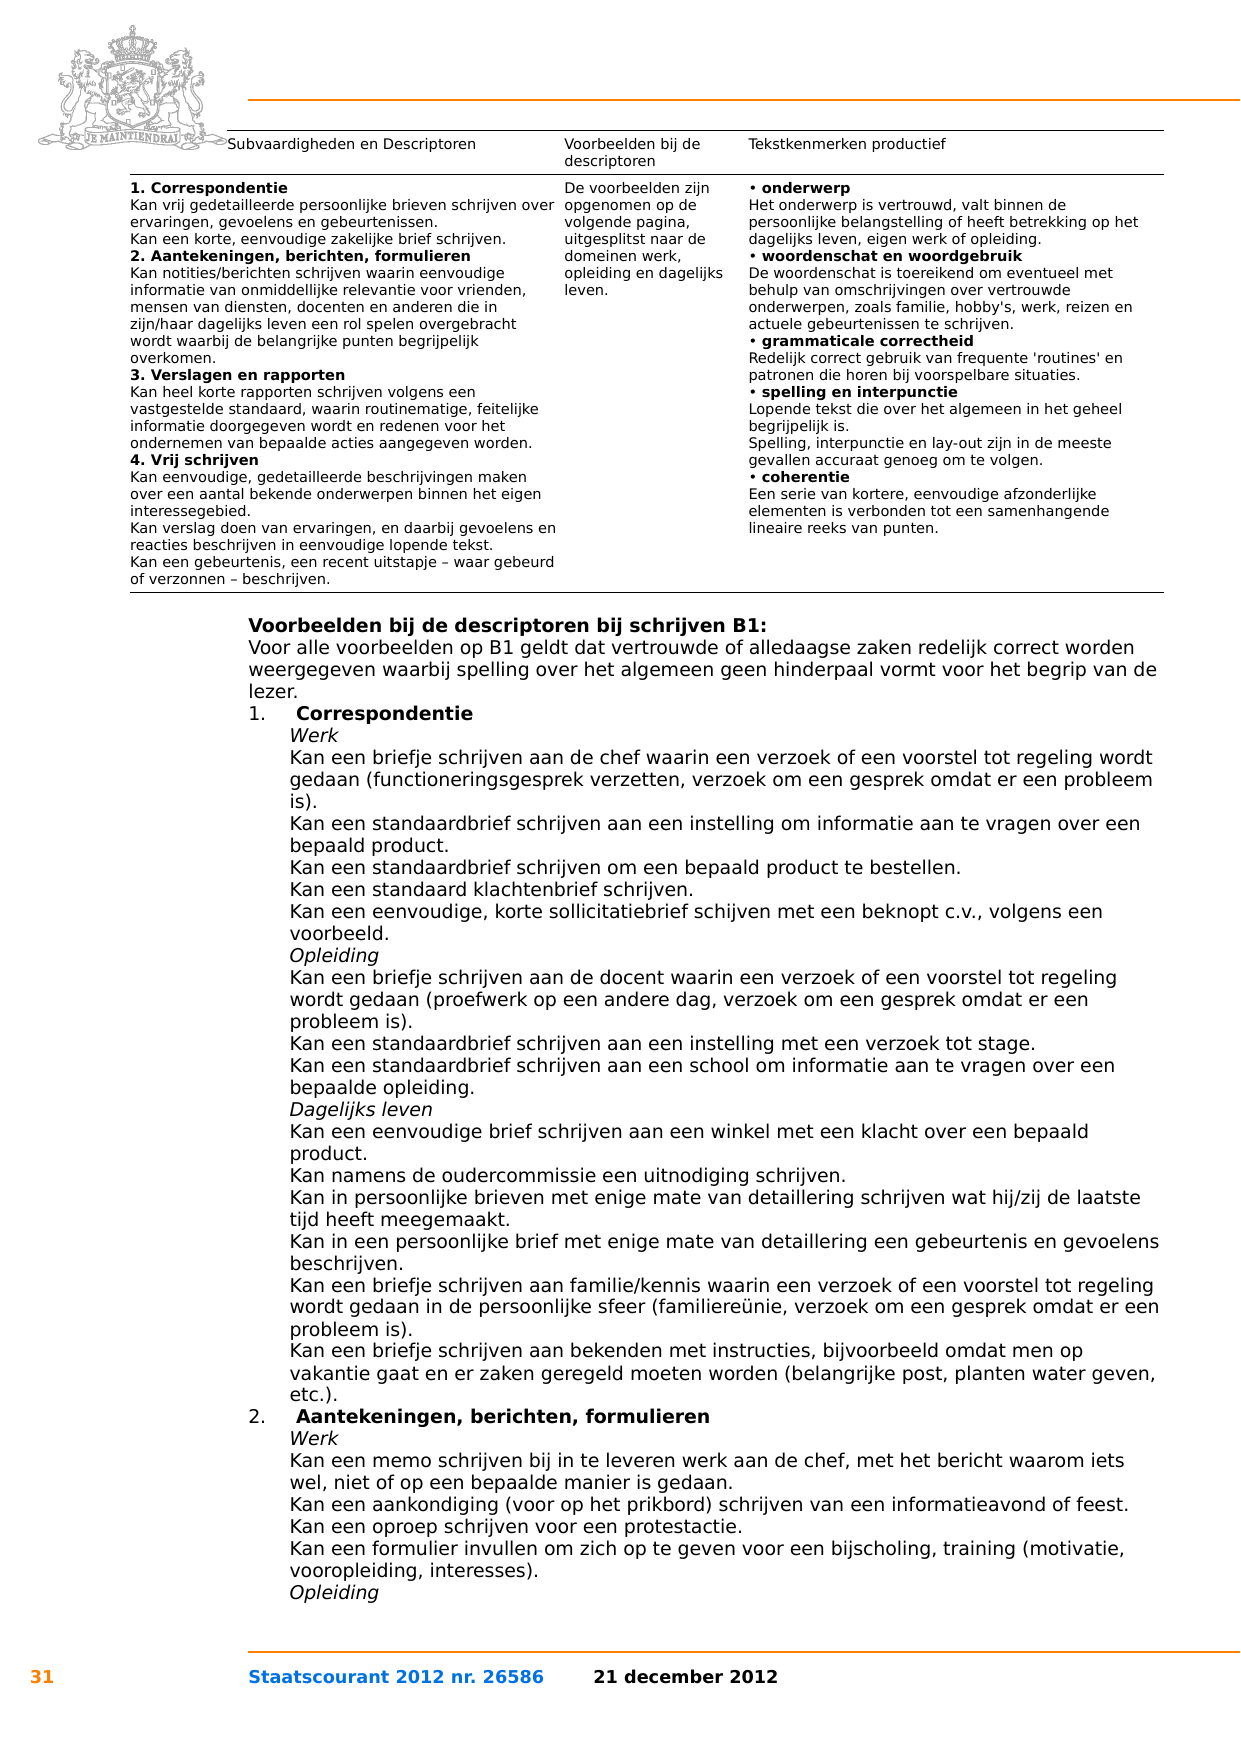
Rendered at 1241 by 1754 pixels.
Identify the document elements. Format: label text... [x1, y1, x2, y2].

text Kan een standaardbrief schrijven aan een instelling om informatie aan te vragen over een bepaald product. [289, 813, 1163, 857]
text Kan in persoonlijke brieven met enige mate van detaillering schrijven wat hij/zij de laatste tijd heeft meegemaakt. [289, 1187, 1163, 1231]
text Kan een oproep schrijven voor een protestactie. [289, 1516, 1163, 1538]
text Kan een standaard klachtenbrief schrijven. [289, 879, 1163, 901]
picture [38, 25, 227, 150]
text Kan een briefje schrijven aan familie/kennis waarin een verzoek of een voorstel tot regeling wordt gedaan in de persoonlijke sfeer (familiereünie, verzoek om een gesprek omdat er een probleem is). [289, 1274, 1163, 1340]
text Kan in een persoonlijke brief met enige mate van detaillering een gebeurtenis en gevoelens beschrijven. [289, 1231, 1163, 1274]
text Kan een standaardbrief schrijven aan een school om informatie aan te vragen over een bepaalde opleiding. [289, 1055, 1163, 1099]
text Kan een standaardbrief schrijven om een bepaald product te bestellen. [289, 857, 1163, 879]
text Kan een memo schrijven bij in te leveren werk aan de chef, met het bericht waarom iets wel, niet of op een bepaalde manier is gedaan. [289, 1450, 1163, 1494]
text Kan een eenvoudige brief schrijven aan een winkel met een klacht over een bepaald product. [289, 1121, 1163, 1164]
table_header Subvaardigheden en Descriptoren [130, 131, 558, 174]
text Dagelijks leven [289, 1099, 1163, 1121]
text Kan een briefje schrijven aan bekenden met instructies, bijvoorbeeld omdat men op vakantie gaat en er zaken geregeld moeten worden (belangrijke post, planten water geven, etc.). [289, 1340, 1163, 1406]
table_header Voorbeelden bij de descriptoren [558, 131, 742, 174]
text Voorbeelden bij de descriptoren bij schrijven B1: [248, 615, 1163, 637]
text Voor alle voorbeelden op B1 geldt dat vertrouwde of alledaagse zaken redelijk correct worden weergegeven waarbij spelling over het algemeen geen hinderpaal vormt voor het begrip van de lezer. [248, 637, 1163, 703]
table_cell De voorbeelden zijn opgenomen op de volgende pagina, uitgesplitst naar de domeinen werk, opleiding en dagelijks leven. [558, 175, 742, 592]
text 2. Aantekeningen, berichten, formulieren [248, 1406, 1163, 1428]
text Kan een briefje schrijven aan de chef waarin een verzoek of een voorstel tot regeling wordt gedaan (functioneringsgesprek verzetten, verzoek om een gesprek omdat er een probleem is). [289, 747, 1163, 813]
text Opleiding [289, 945, 1163, 967]
text Opleiding [289, 1582, 1163, 1604]
text Werk [289, 725, 1163, 747]
text Werk [289, 1428, 1163, 1450]
text Kan een briefje schrijven aan de docent waarin een verzoek of een voorstel tot regeling wordt gedaan (proefwerk op een andere dag, verzoek om een gesprek omdat er een probleem is). [289, 967, 1163, 1033]
text Kan namens de oudercommissie een uitnodiging schrijven. [289, 1164, 1163, 1187]
text Kan een eenvoudige, korte sollicitatiebrief schijven met een beknopt c.v., volgens een voorbeeld. [289, 901, 1163, 945]
text 1. Correspondentie [248, 703, 1163, 725]
table_header Tekstkenmerken productief [743, 131, 1163, 174]
table_cell • onderwerp Het onderwerp is vertrouwd, valt binnen de persoonlijke belangstelling of heeft betrekking op het dagelijks leven, eigen werk of opleiding. • woordenschat en woordgebruik De woordenschat is toereikend om eventueel met behulp van omschrijvingen over vertrouwde onderwerpen, zoals familie, hobby's, werk, reizen en actuele gebeurtenissen te schrijven. • grammaticale correctheid Redelijk correct gebruik van frequente 'routines' en patronen die horen bij voorspelbare situaties. • spelling en interpunctie Lopende tekst die over het algemeen in het geheel begrijpelijk is. Spelling, interpunctie en lay-out zijn in de meeste gevallen accuraat genoeg om te volgen. • coherentie Een serie van kortere, eenvoudige afzonderlijke elementen is verbonden tot een samenhangende lineaire reeks van punten. [743, 175, 1163, 592]
text Kan een standaardbrief schrijven aan een instelling met een verzoek tot stage. [289, 1033, 1163, 1055]
text Kan een aankondiging (voor op het prikbord) schrijven van een informatieavond of feest. [289, 1494, 1163, 1516]
table_cell 1. Correspondentie Kan vrij gedetailleerde persoonlijke brieven schrijven over ervaringen, gevoelens en gebeurtenissen. Kan een korte, eenvoudige zakelijke brief schrijven. 2. Aantekeningen, berichten, formulieren Kan notities/berichten schrijven waarin eenvoudige informatie van onmiddellijke relevantie voor vrienden, mensen van diensten, docenten en anderen die in zijn/haar dagelijks leven een rol spelen overgebracht wordt waarbij de belangrijke punten begrijpelijk overkomen. 3. Verslagen en rapporten Kan heel korte rapporten schrijven volgens een vastgestelde standaard, waarin routinematige, feitelijke informatie doorgegeven wordt en redenen voor het ondernemen van bepaalde acties aangegeven worden. 4. Vrij schrijven Kan eenvoudige, gedetailleerde beschrijvingen maken over een aantal bekende onderwerpen binnen het eigen interessegebied. Kan verslag doen van ervaringen, en daarbij gevoelens en reacties beschrijven in eenvoudige lopende tekst. Kan een gebeurtenis, een recent uitstapje – waar gebeurd of verzonnen – beschrijven. [130, 175, 558, 592]
text Kan een formulier invullen om zich op te geven voor een bijscholing, training (motivatie, vooropleiding, interesses). [289, 1538, 1163, 1582]
